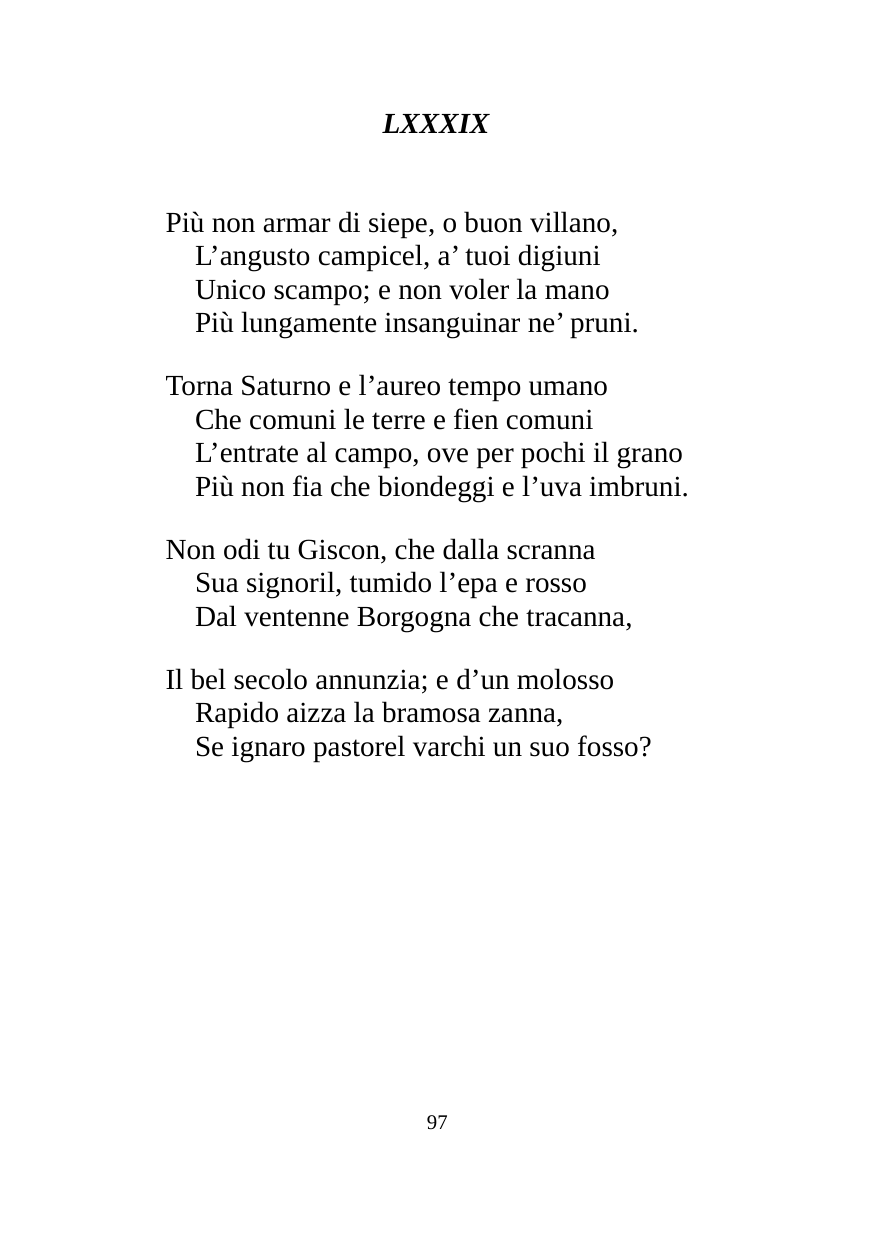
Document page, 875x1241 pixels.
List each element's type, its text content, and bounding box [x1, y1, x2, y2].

text Il bel secolo annunzia; e d’un molosso Rapido aizza la bramosa zanna, Se ignaro pastorel varchi un suo fosso? [165, 662, 768, 763]
text Più non armar di siepe, o buon villano, L’angusto campicel, a’ tuoi digiuni Unico scampo; e non voler la mano Più lungamente insanguinar ne’ pruni. [165, 205, 768, 339]
text Torna Saturno e l’aureo tempo umano Che comuni le terre e fien comuni L’entrate al campo, ove per pochi il grano Più non fia che biondeggi e l’uva imbruni. [165, 368, 768, 502]
text Non odi tu Giscon, che dalla scranna Sua signoril, tumido l’epa e rosso Dal ventenne Borgogna che tracanna, [165, 532, 768, 633]
subtitle LXXXIX [106, 106, 768, 140]
